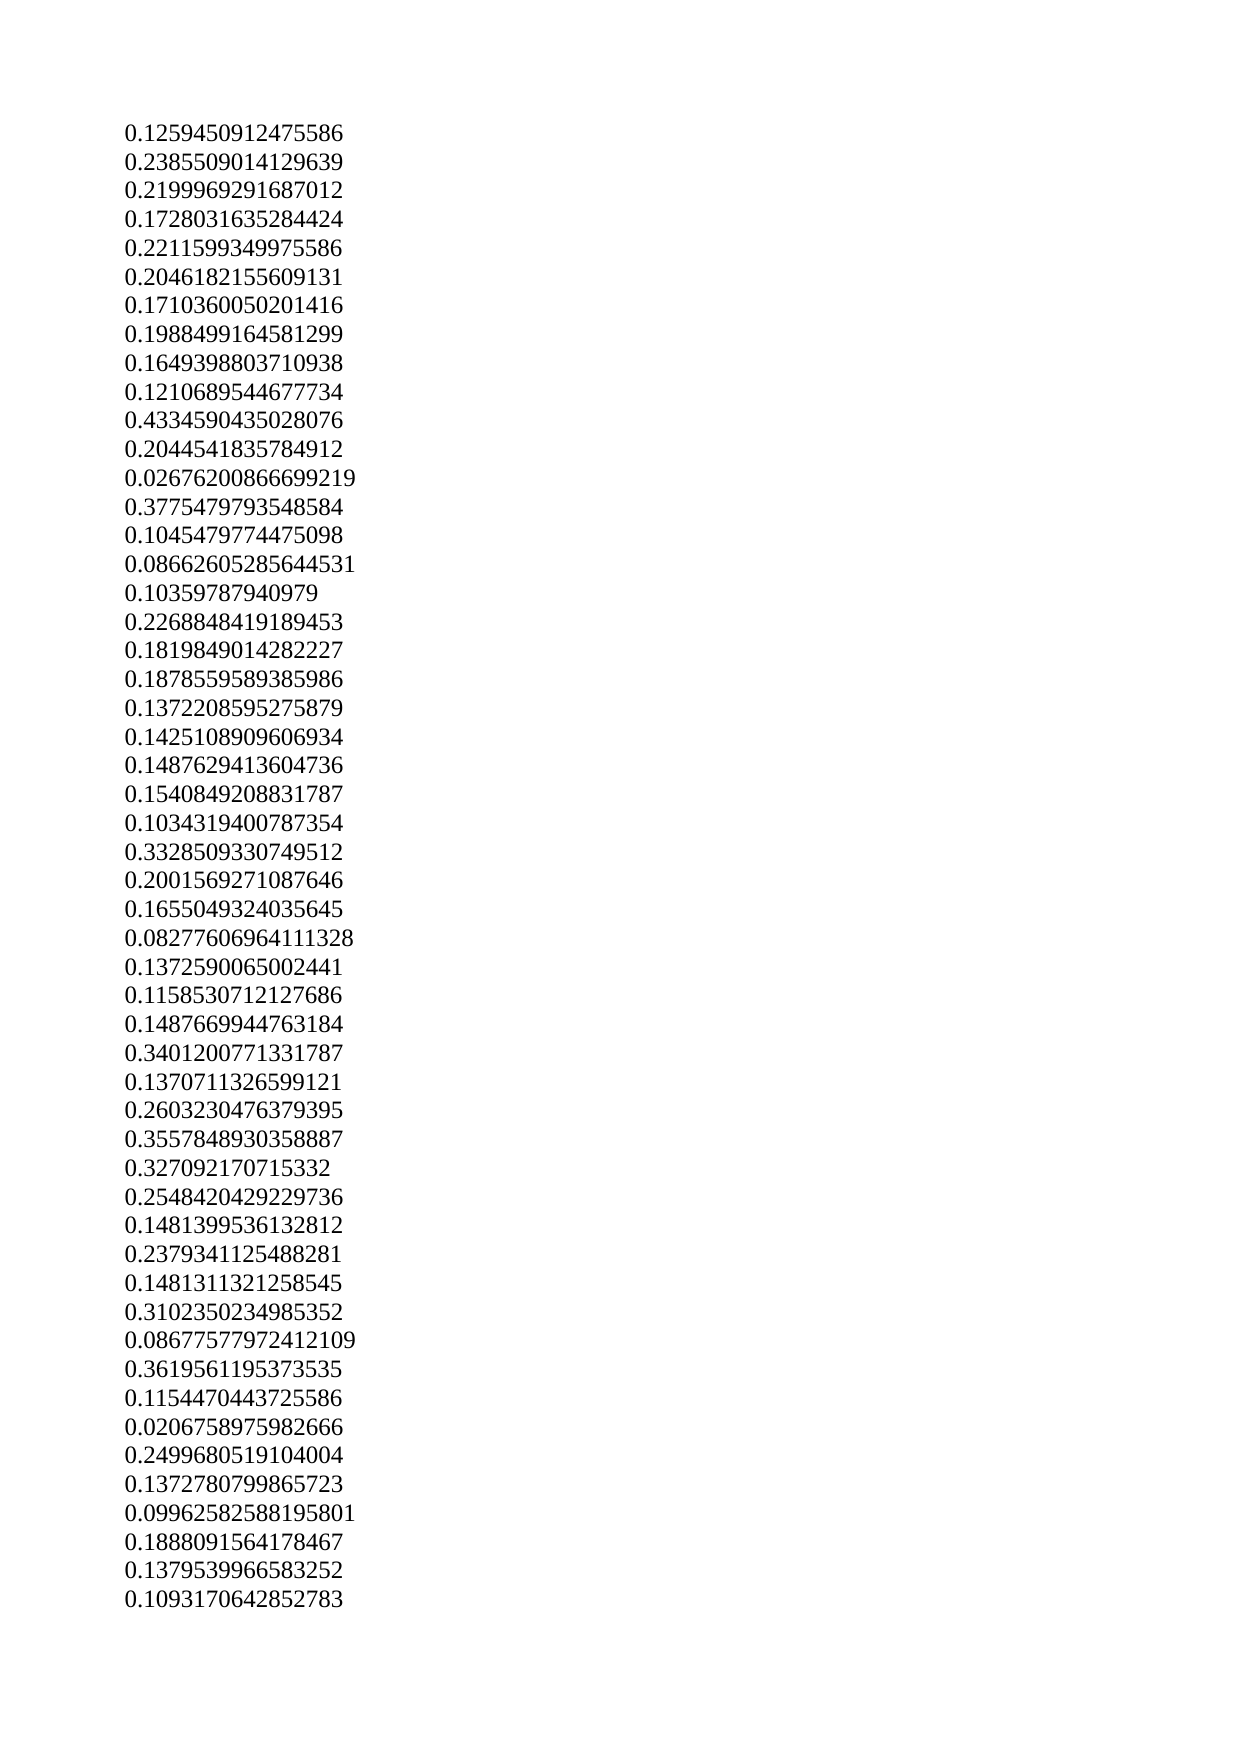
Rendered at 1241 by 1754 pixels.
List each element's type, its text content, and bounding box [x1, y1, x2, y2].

text 0.2046182155609131 [118, 262, 1122, 291]
text 0.1372208595275879 [118, 693, 1122, 722]
text 0.2001569271087646 [118, 866, 1122, 894]
text 0.02676200866699219 [118, 463, 1122, 492]
text 0.2499680519104004 [118, 1441, 1122, 1469]
text 0.1487669944763184 [118, 1009, 1122, 1038]
text 0.0206758975982666 [118, 1412, 1122, 1441]
text 0.1728031635284424 [118, 204, 1122, 233]
text 0.1481399536132812 [118, 1211, 1122, 1239]
text 0.2548420429229736 [118, 1182, 1122, 1211]
text 0.08677577972412109 [118, 1326, 1122, 1354]
text 0.1259450912475586 [118, 118, 1122, 147]
text 0.2044541835784912 [118, 434, 1122, 463]
text 0.1888091564178467 [118, 1527, 1122, 1556]
text 0.1370711326599121 [118, 1067, 1122, 1096]
text 0.10359787940979 [118, 578, 1122, 607]
text 0.1093170642852783 [118, 1584, 1122, 1613]
text 0.09962582588195801 [118, 1498, 1122, 1527]
text 0.1878559589385986 [118, 664, 1122, 693]
text 0.3557848930358887 [118, 1124, 1122, 1153]
text 0.1372780799865723 [118, 1469, 1122, 1498]
text 0.1988499164581299 [118, 319, 1122, 348]
text 0.1034319400787354 [118, 808, 1122, 837]
text 0.1379539966583252 [118, 1556, 1122, 1584]
text 0.3775479793548584 [118, 492, 1122, 521]
text 0.2379341125488281 [118, 1239, 1122, 1268]
text 0.1425108909606934 [118, 722, 1122, 751]
text 0.2268848419189453 [118, 607, 1122, 636]
text 0.1487629413604736 [118, 751, 1122, 779]
text 0.08277606964111328 [118, 923, 1122, 952]
text 0.1210689544677734 [118, 377, 1122, 406]
text 0.3328509330749512 [118, 837, 1122, 866]
text 0.1045479774475098 [118, 521, 1122, 549]
text 0.1158530712127686 [118, 981, 1122, 1009]
text 0.1649398803710938 [118, 348, 1122, 377]
text 0.08662605285644531 [118, 549, 1122, 578]
text 0.1710360050201416 [118, 291, 1122, 319]
text 0.3102350234985352 [118, 1297, 1122, 1326]
text 0.327092170715332 [118, 1153, 1122, 1182]
text 0.2199969291687012 [118, 176, 1122, 204]
text 0.1655049324035645 [118, 894, 1122, 923]
text 0.2211599349975586 [118, 233, 1122, 262]
text 0.1819849014282227 [118, 636, 1122, 664]
text 0.1481311321258545 [118, 1268, 1122, 1297]
text 0.1540849208831787 [118, 779, 1122, 808]
text 0.2603230476379395 [118, 1096, 1122, 1124]
text 0.4334590435028076 [118, 406, 1122, 434]
text 0.1154470443725586 [118, 1383, 1122, 1412]
text 0.1372590065002441 [118, 952, 1122, 981]
text 0.3619561195373535 [118, 1354, 1122, 1383]
text 0.3401200771331787 [118, 1038, 1122, 1067]
text 0.2385509014129639 [118, 147, 1122, 176]
